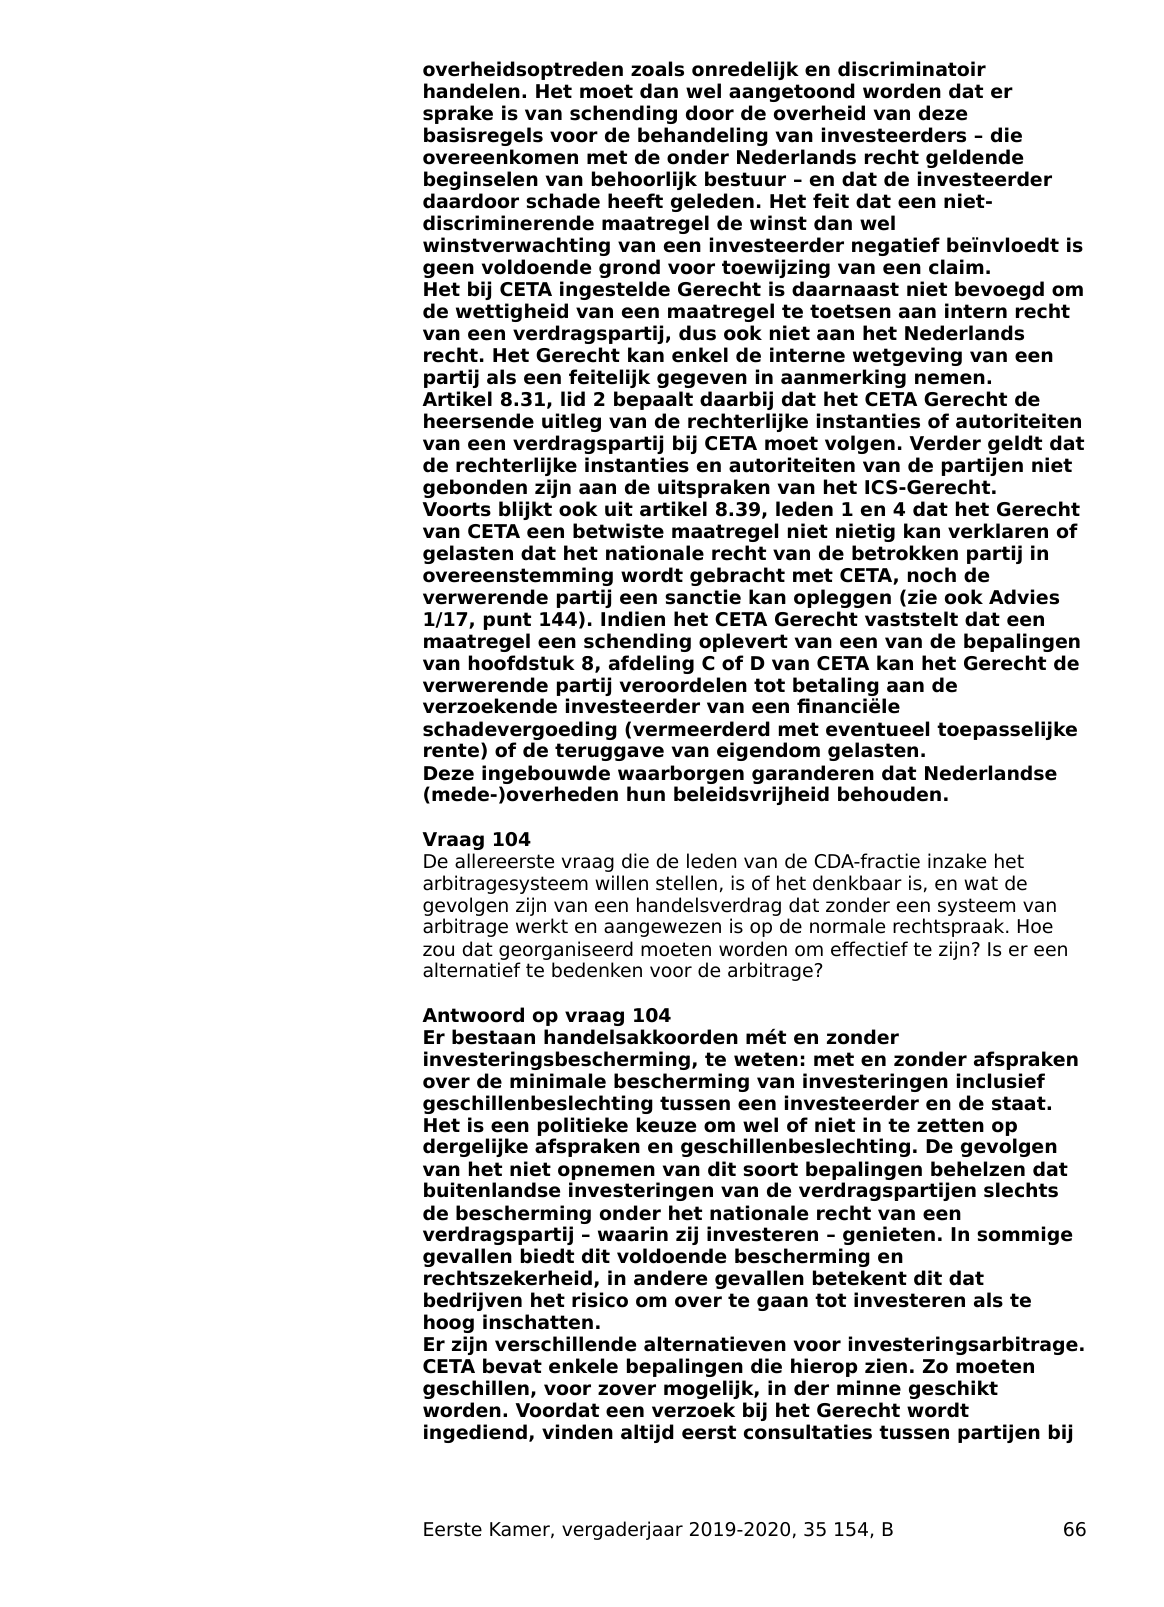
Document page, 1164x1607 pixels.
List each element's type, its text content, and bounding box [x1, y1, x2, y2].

text overheidsoptreden zoals onredelijk en discriminatoir handelen. Het moet dan wel aangetoond worden dat er sprake is van schending door de overheid van deze basisregels voor de behandeling van investeerders – die overeenkomen met de onder Nederlands recht geldende beginselen van behoorlijk bestuur – en dat de investeerder daardoor schade heeft geleden. Het feit dat een niet-discriminerende maatregel de winst dan wel winstverwachting van een investeerder negatief beïnvloedt is geen voldoende grond voor toewijzing van een claim. [422, 59, 1087, 279]
text Antwoord op vraag 104 [422, 1004, 1087, 1027]
text Voorts blijkt ook uit artikel 8.39, leden 1 en 4 dat het Gerecht van CETA een betwiste maatregel niet nietig kan verklaren of gelasten dat het nationale recht van de betrokken partij in overeenstemming wordt gebracht met CETA, noch de verwerende partij een sanctie kan opleggen (zie ook Advies 1/17, punt 144). Indien het CETA Gerecht vaststelt dat een maatregel een schending oplevert van een van de bepalingen van hoofdstuk 8, afdeling C of D van CETA kan het Gerecht de verwerende partij veroordelen tot betaling aan de verzoekende investeerder van een financiële schadevergoeding (vermeerderd met eventueel toepasselijke rente) of de teruggave van eigendom gelasten. [422, 499, 1087, 762]
text Deze ingebouwde waarborgen garanderen dat Nederlandse (mede-)overheden hun beleidsvrijheid behouden. [422, 762, 1087, 806]
text De allereerste vraag die de leden van de CDA-fractie inzake het arbitragesysteem willen stellen, is of het denkbaar is, en wat de gevolgen zijn van een handelsverdrag dat zonder een systeem van arbitrage werkt en aangewezen is op de normale rechtspraak. Hoe zou dat georganiseerd moeten worden om effectief te zijn? Is er een alternatief te bedenken voor de arbitrage? [422, 851, 1087, 982]
text Er bestaan handelsakkoorden mét en zonder investeringsbescherming, te weten: met en zonder afspraken over de minimale bescherming van investeringen inclusief geschillenbeslechting tussen een investeerder en de staat. Het is een politieke keuze om wel of niet in te zetten op dergelijke afspraken en geschillenbeslechting. De gevolgen van het niet opnemen van dit soort bepalingen behelzen dat buitenlandse investeringen van de verdragspartijen slechts de bescherming onder het nationale recht van een verdragspartij – waarin zij investeren – genieten. In sommige gevallen biedt dit voldoende bescherming en rechtszekerheid, in andere gevallen betekent dit dat bedrijven het risico om over te gaan tot investeren als te hoog inschatten. [422, 1027, 1087, 1334]
text Er zijn verschillende alternatieven voor investeringsarbitrage. CETA bevat enkele bepalingen die hierop zien. Zo moeten geschillen, voor zover mogelijk, in der minne geschikt worden. Voordat een verzoek bij het Gerecht wordt ingediend, vinden altijd eerst consultaties tussen partijen bij [422, 1334, 1087, 1444]
text Het bij CETA ingestelde Gerecht is daarnaast niet bevoegd om de wettigheid van een maatregel te toetsen aan intern recht van een verdragspartij, dus ook niet aan het Nederlands recht. Het Gerecht kan enkel de interne wetgeving van een partij als een feitelijk gegeven in aanmerking nemen. Artikel 8.31, lid 2 bepaalt daarbij dat het CETA Gerecht de heersende uitleg van de rechterlijke instanties of autoriteiten van een verdragspartij bij CETA moet volgen. Verder geldt dat de rechterlijke instanties en autoriteiten van de partijen niet gebonden zijn aan de uitspraken van het ICS-Gerecht. [422, 279, 1087, 499]
text Vraag 104 [422, 828, 1087, 851]
